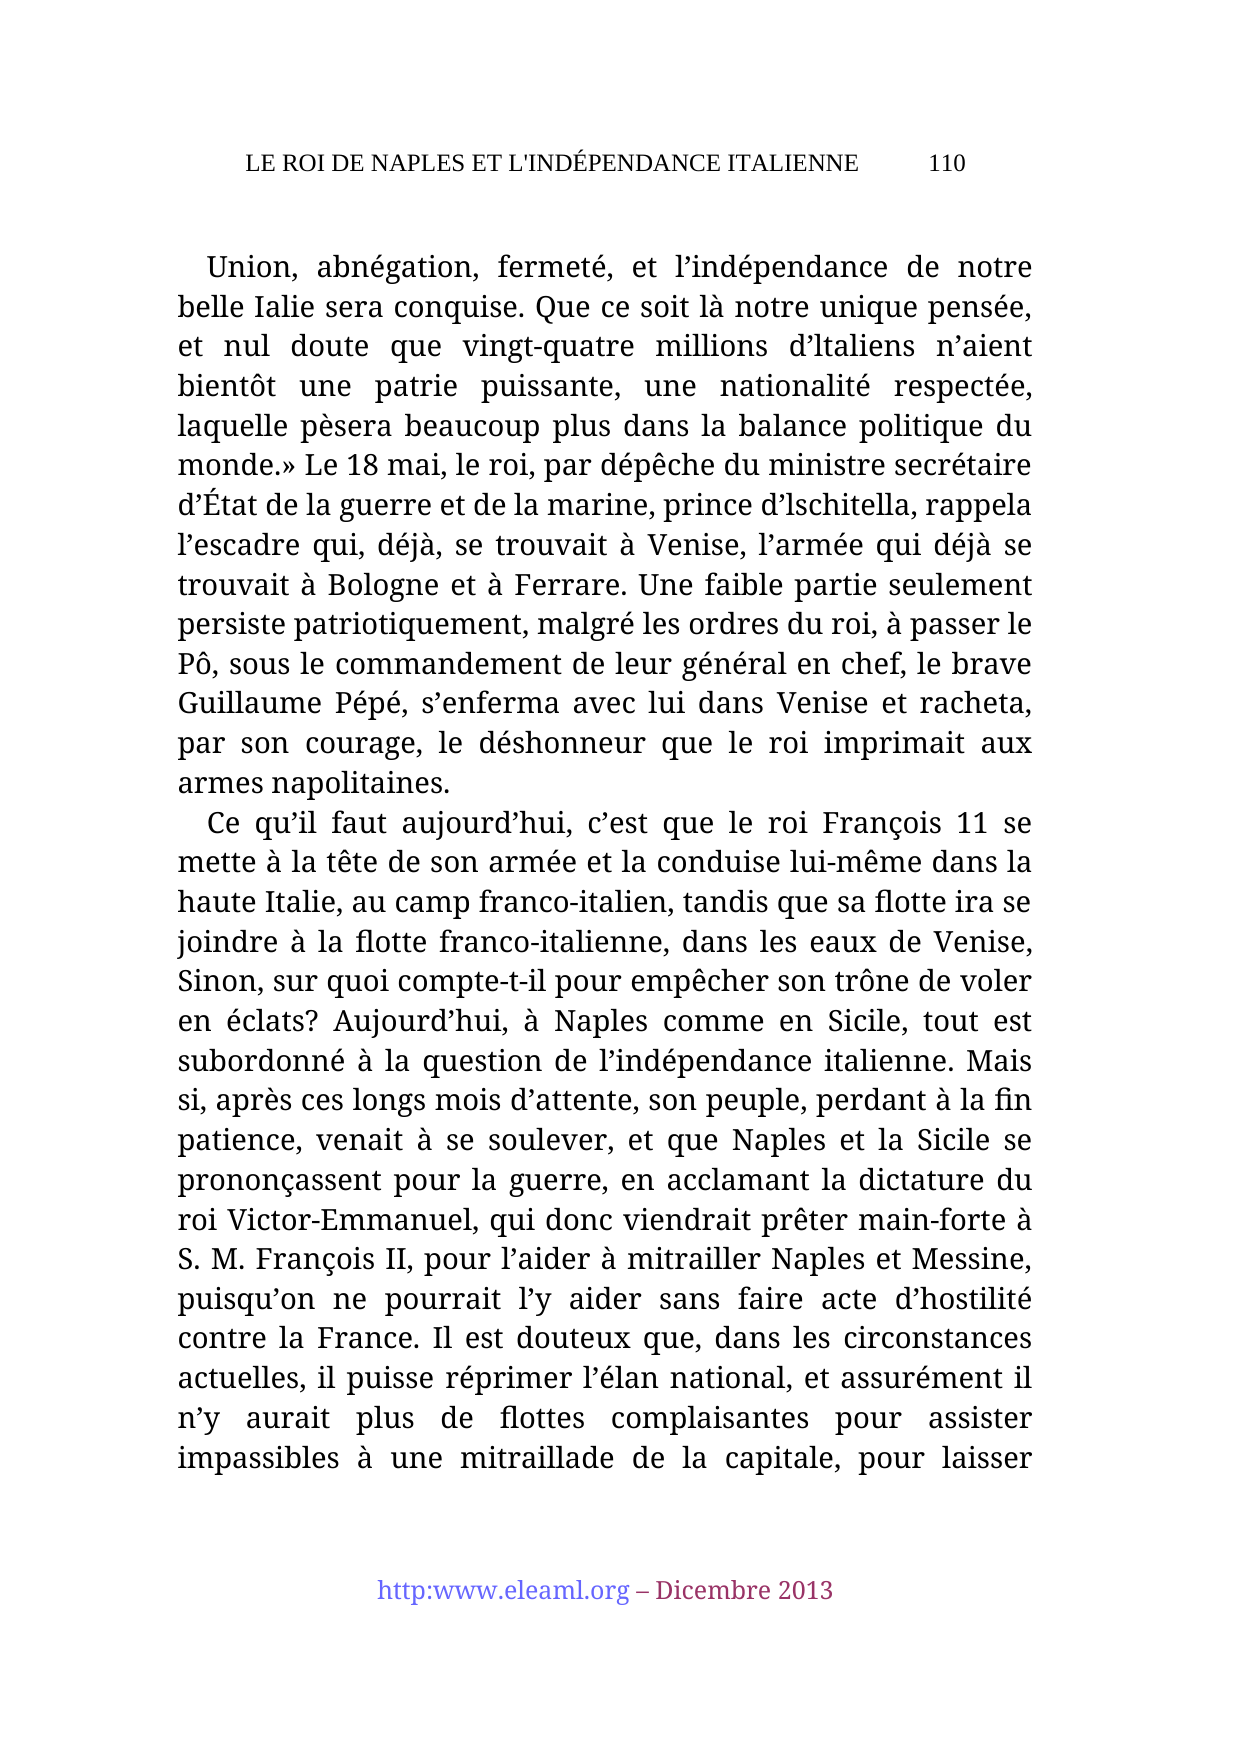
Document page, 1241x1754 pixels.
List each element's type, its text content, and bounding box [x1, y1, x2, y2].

text Ce qu’il faut aujourd’hui, c’est que le roi François 11 se mette à la tête de son armée et la conduise lui-même dans la haute Italie, au camp franco-italien, tandis que sa flotte ira se joindre à la flotte franco-italienne, dans les eaux de Venise, Sinon, sur quoi compte-t-il pour empêcher son trône de voler en éclats? Aujourd’hui, à Naples comme en Sicile, tout est subordonné à la question de l’indépendance italienne. Mais si, après ces longs mois d’attente, son peuple, perdant à la fin patience, venait à se soulever, et que Naples et la Sicile se prononçassent pour la guerre, en acclamant la dictature du roi Victor-Emmanuel, qui donc viendrait prêter main-forte à S. M. François II, pour l’aider à mitrailler Naples et Messine, puisqu’on ne pourrait l’y aider sans faire acte d’hostilité contre la France. Il est douteux que, dans les circonstances actuelles, il puisse réprimer l’élan national, et assurément il n’y aurait plus de flottes complaisantes pour assister impassibles à une mitraillade de la capitale, pour laisser [177, 802, 1033, 1477]
text Union, abnégation, fermeté, et l’indépendance de notre belle Ialie sera conquise. Que ce soit là notre unique pensée, et nul doute que vingt-quatre millions d’ltaliens n’aient bientôt une patrie puissante, une nationalité respectée, laquelle pèsera beaucoup plus dans la balance politique du monde.» Le 18 mai, le roi, par dépêche du ministre secrétaire d’État de la guerre et de la marine, prince d’lschitella, rappela l’escadre qui, déjà, se trouvait à Venise, l’armée qui déjà se trouvait à Bologne et à Ferrare. Une faible partie seulement persiste patriotiquement, malgré les ordres du roi, à passer le Pô, sous le commandement de leur général en chef, le brave Guillaume Pépé, s’enferma avec lui dans Venise et racheta, par son courage, le déshonneur que le roi imprimait aux armes napolitaines. [177, 246, 1033, 802]
